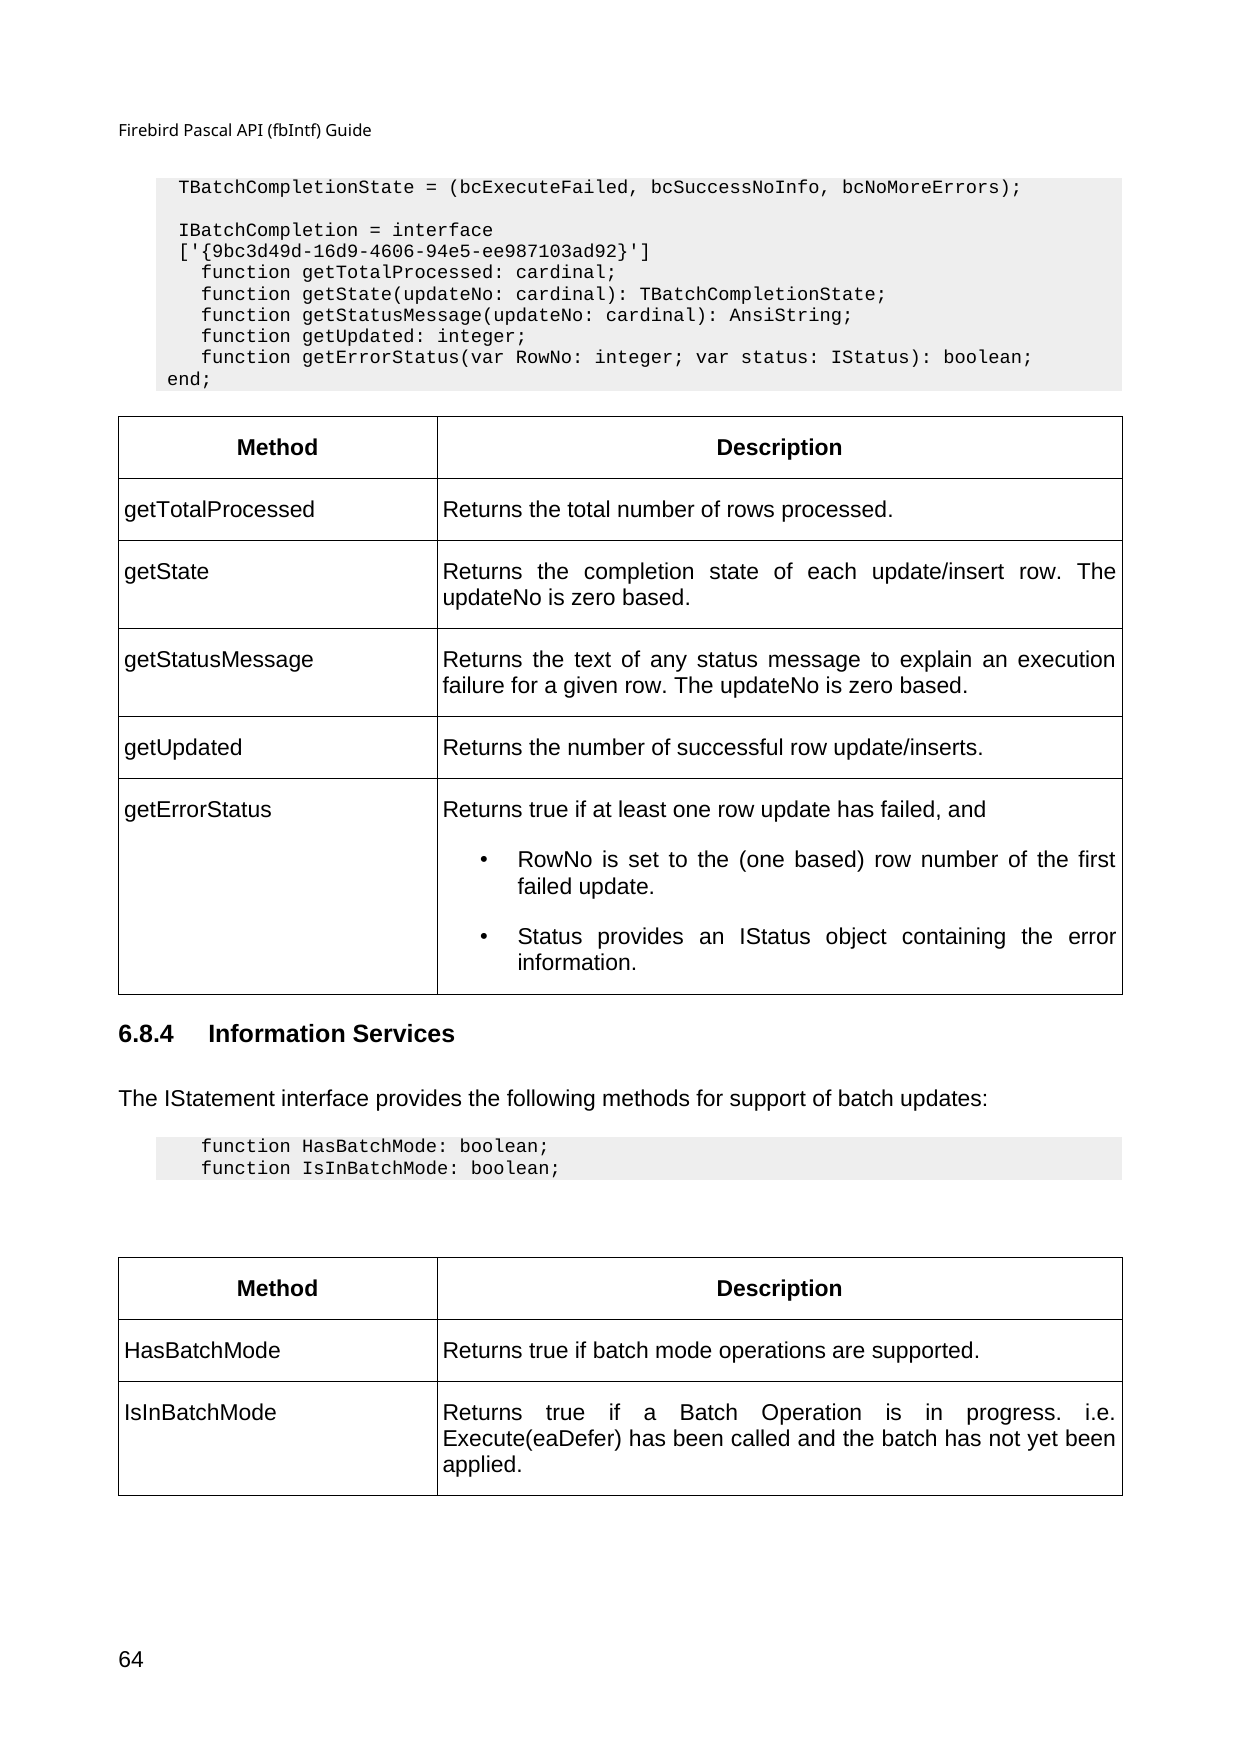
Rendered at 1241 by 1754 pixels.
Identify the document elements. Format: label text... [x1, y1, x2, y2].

text IBatchCompletion = interface [156, 221, 1122, 242]
table_cell Returns the total number of rows processed. [438, 479, 1122, 540]
text function HasBatchMode: boolean; [156, 1137, 1122, 1158]
table_cell Returns true if batch mode operations are supported. [438, 1320, 1122, 1381]
table_cell getErrorStatus [119, 779, 437, 993]
table_cell HasBatchMode [119, 1320, 437, 1381]
text function getTotalProcessed: cardinal; [156, 263, 1122, 284]
text function getState(updateNo: cardinal): TBatchCompletionState; [156, 284, 1122, 306]
table_cell getTotalProcessed [119, 479, 437, 540]
subtitle Information Services [118, 1019, 1122, 1048]
text TBatchCompletionState = (bcExecuteFailed, bcSuccessNoInfo, bcNoMoreErrors); [156, 178, 1122, 199]
table_cell getStatusMessage [119, 629, 437, 716]
table_cell IsInBatchMode [119, 1382, 437, 1495]
table_cell Returns true if at least one row update has failed, and RowNo is set to the (one based) row number of the first failed update. Status provides an IStatus object containing the error information. [438, 779, 1122, 993]
table_header Description [438, 417, 1122, 478]
text function getUpdated: integer; [156, 327, 1122, 348]
text The IStatement interface provides the following methods for support of batch updates: [118, 1085, 1122, 1112]
text function getErrorStatus(var RowNo: integer; var status: IStatus): boolean; [156, 348, 1122, 369]
table_cell Returns the text of any status message to explain an execution failure for a given row. The updateNo is zero based. [438, 629, 1122, 716]
text function IsInBatchMode: boolean; [156, 1158, 1122, 1180]
text ['{9bc3d49d-16d9-4606-94e5-ee987103ad92}'] [156, 242, 1122, 263]
table_header Description [438, 1258, 1122, 1319]
table_header Method [119, 1258, 437, 1319]
text end; [156, 369, 1122, 391]
table_cell Returns the completion state of each update/insert row. The updateNo is zero based. [438, 541, 1122, 628]
text function getStatusMessage(updateNo: cardinal): AnsiString; [156, 306, 1122, 327]
table_cell getState [119, 541, 437, 628]
table_cell Returns true if a Batch Operation is in progress. i.e. Execute(eaDefer) has been called and the batch has not yet been applied. [438, 1382, 1122, 1495]
table_cell Returns the number of successful row update/inserts. [438, 717, 1122, 778]
table_header Method [119, 417, 437, 478]
table_cell getUpdated [119, 717, 437, 778]
